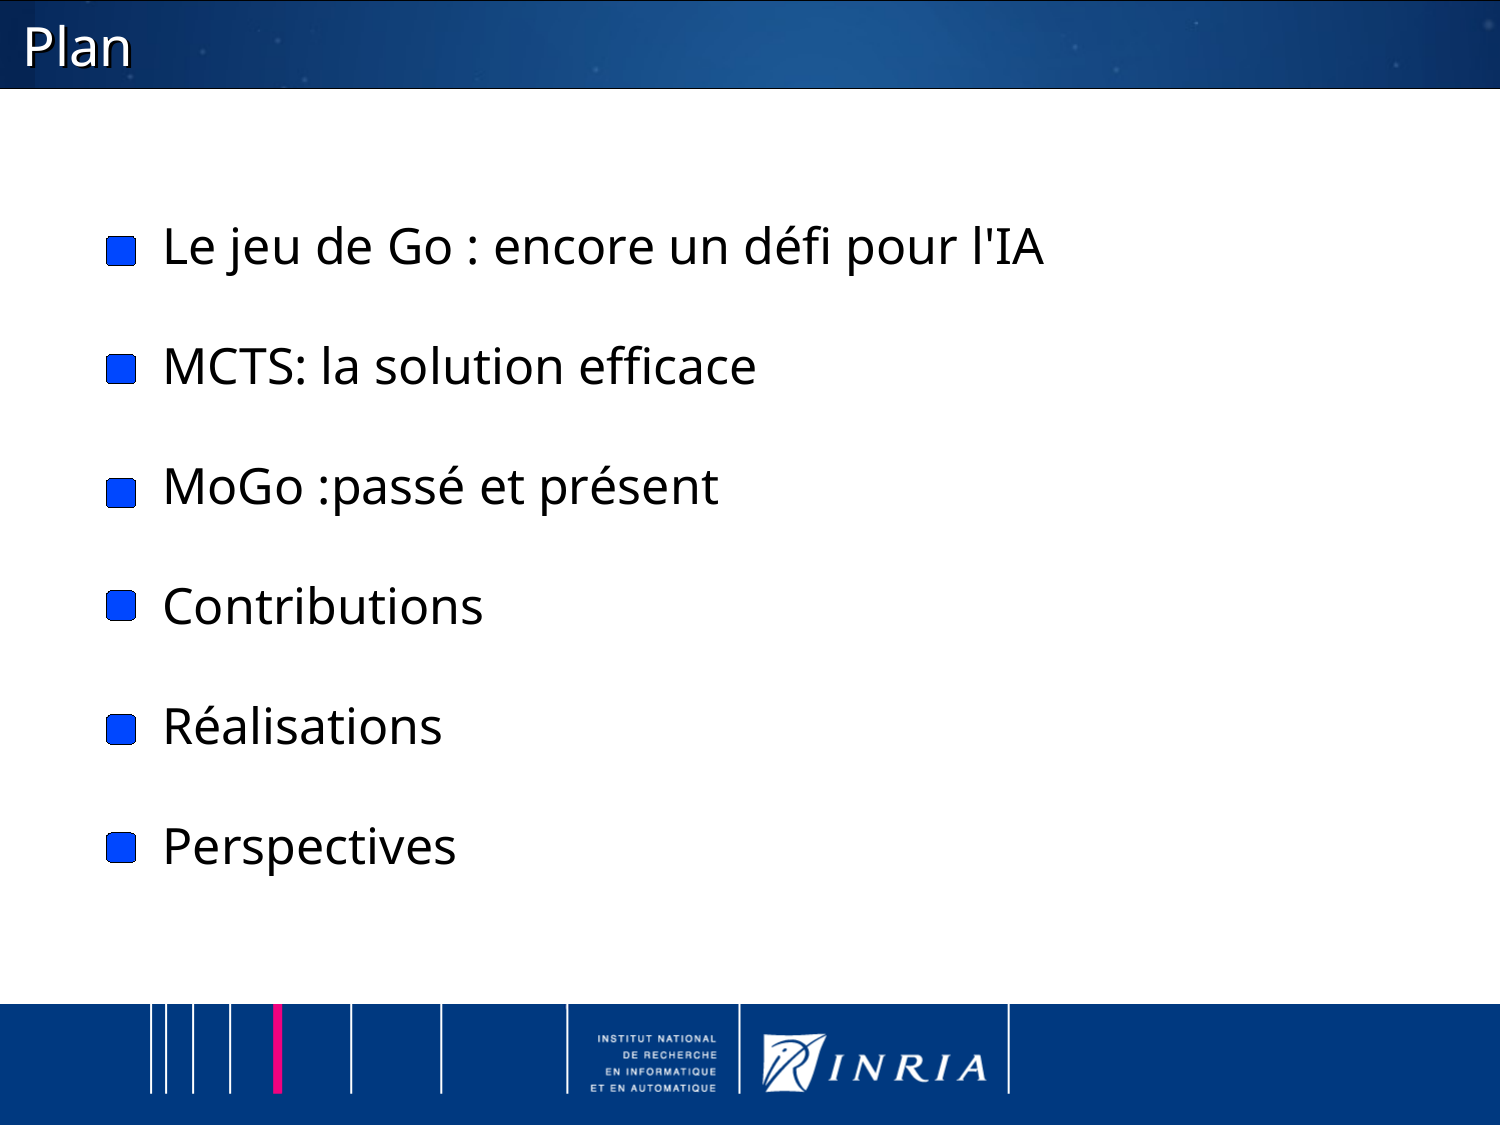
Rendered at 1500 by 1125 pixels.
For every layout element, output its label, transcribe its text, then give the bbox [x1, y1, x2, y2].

text_box [106, 478, 136, 508]
text_box [106, 236, 136, 266]
text_box [106, 832, 136, 863]
text_box [106, 590, 136, 621]
text_box Le jeu de Go : encore un défi pour l'IA MCTS: la solution efficace MoGo :passé et présent Contributions Réalisations Perspectives [147, 206, 1477, 942]
text_box Plan [0, 0, 1500, 89]
picture [0, 1004, 1500, 1125]
text_box [106, 354, 136, 384]
text_box [106, 714, 136, 745]
